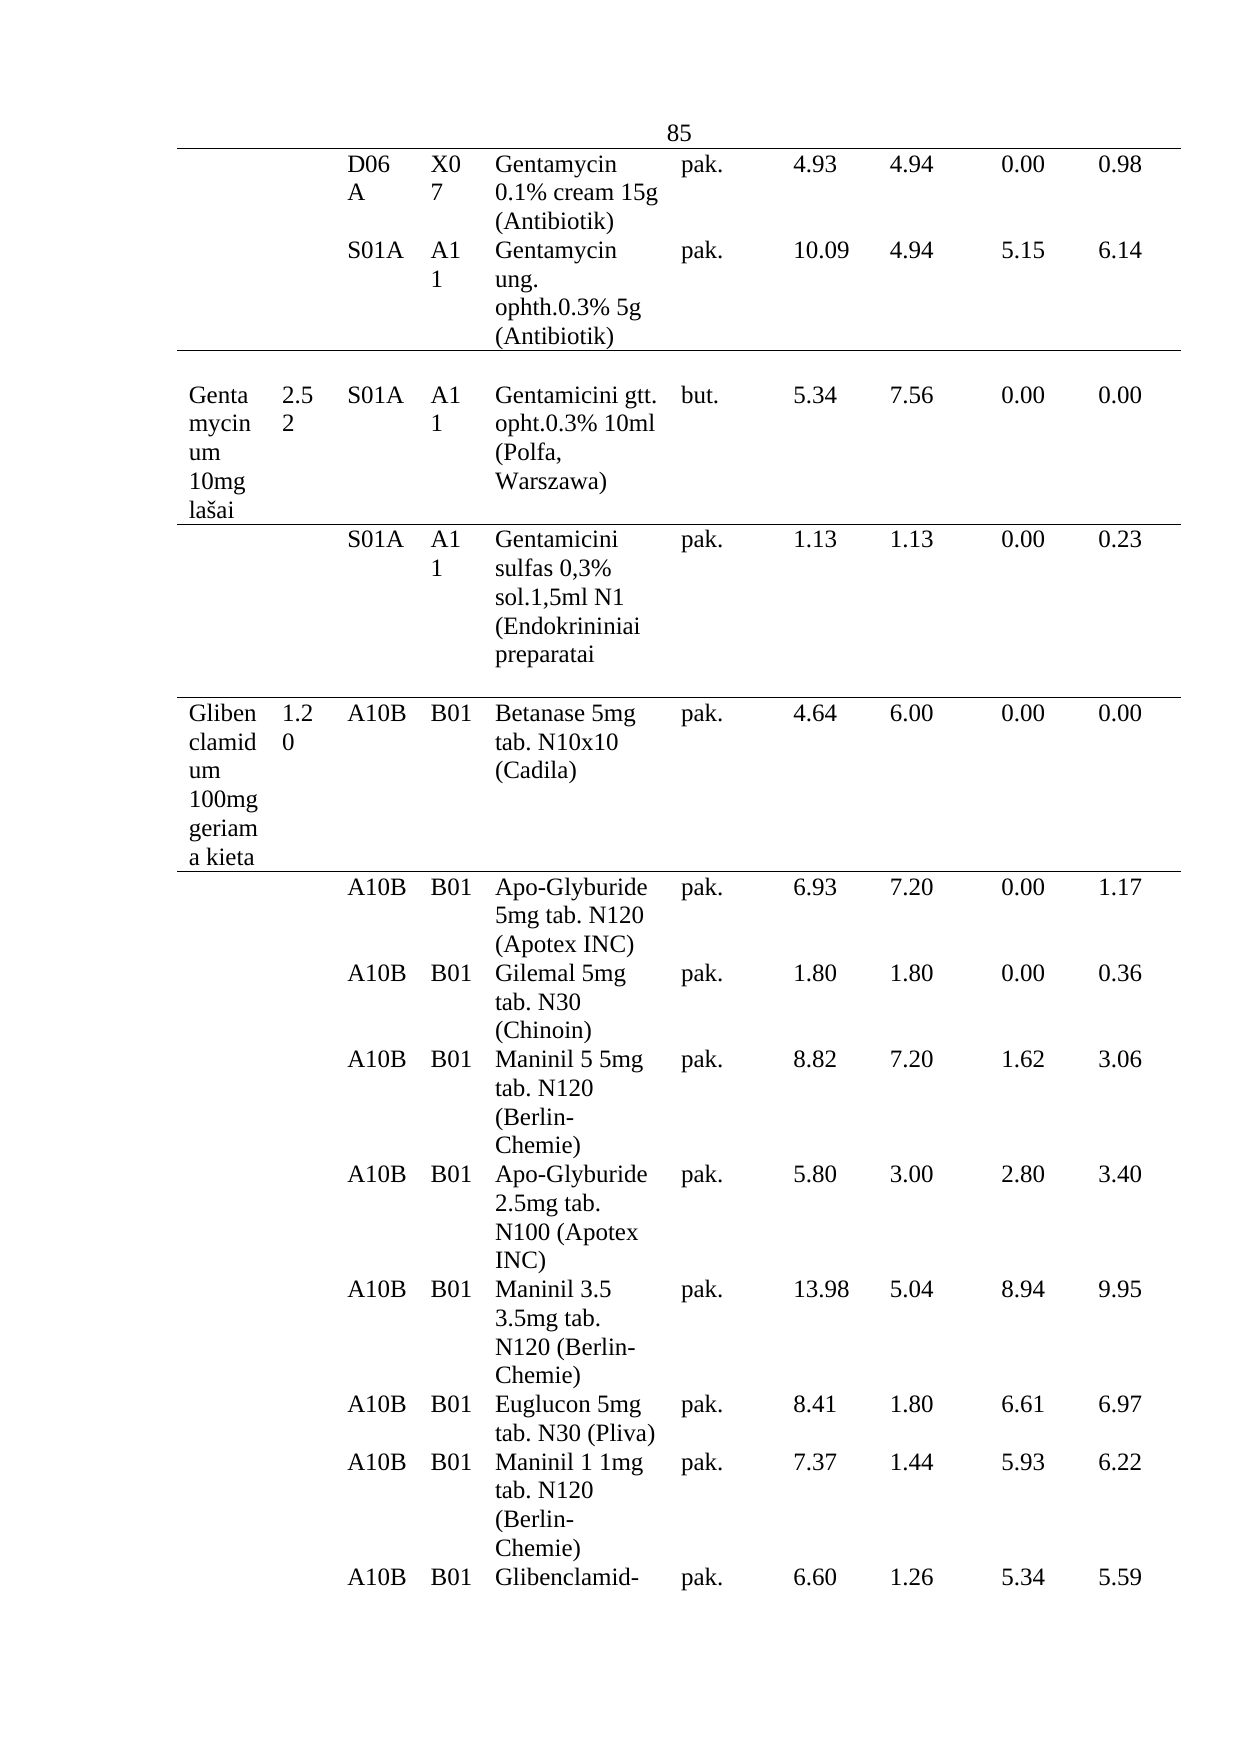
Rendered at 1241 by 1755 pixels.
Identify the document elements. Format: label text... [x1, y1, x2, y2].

table_cell [177, 525, 271, 668]
table_cell [670, 351, 782, 380]
table_cell 7.56 [878, 380, 990, 523]
table_cell 3.40 [1087, 1159, 1181, 1274]
table_cell 4.94 [878, 149, 990, 235]
table_cell [177, 149, 271, 235]
table_cell 0.00 [990, 698, 1087, 871]
table_cell 4.94 [878, 235, 990, 350]
table_cell 3.00 [878, 1159, 990, 1274]
table_cell [878, 668, 990, 697]
table_cell B01 [419, 1274, 483, 1389]
table_cell A10B [336, 1447, 419, 1562]
table_cell [271, 1447, 336, 1562]
table_cell [1087, 668, 1181, 697]
table_cell [1087, 351, 1181, 380]
table_cell [271, 1044, 336, 1159]
table_cell 1.80 [878, 958, 990, 1044]
table_cell [271, 1389, 336, 1447]
table_cell 6.97 [1087, 1389, 1181, 1447]
table_cell [990, 668, 1087, 697]
table_cell 0.36 [1087, 958, 1181, 1044]
table_cell Glibenclamid- [484, 1562, 669, 1590]
table_cell 0.00 [990, 380, 1087, 523]
table_cell pak. [670, 235, 782, 350]
table_cell 0.23 [1087, 525, 1181, 668]
table_cell [271, 1562, 336, 1590]
table_cell 9.95 [1087, 1274, 1181, 1389]
table_cell A10B [336, 1044, 419, 1159]
table_cell pak. [670, 149, 782, 235]
table_cell [177, 958, 271, 1044]
table_cell Gentamicini gtt. opht.0.3% 10ml (Polfa, Warszawa) [484, 380, 669, 523]
table_cell pak. [670, 698, 782, 871]
table_cell [177, 1044, 271, 1159]
table_cell 6.22 [1087, 1447, 1181, 1562]
table_cell Maninil 5 5mg tab. N120 (Berlin-Chemie) [484, 1044, 669, 1159]
table_cell Gentamycin 0.1% cream 15g (Antibiotik) [484, 149, 669, 235]
table_cell [336, 351, 419, 380]
table_cell B01 [419, 1389, 483, 1447]
table_cell pak. [670, 525, 782, 668]
table_cell 6.60 [782, 1562, 878, 1590]
table_cell 5.59 [1087, 1562, 1181, 1590]
table_cell 4.93 [782, 149, 878, 235]
table_cell 6.93 [782, 872, 878, 958]
table_cell 8.82 [782, 1044, 878, 1159]
table_cell [782, 351, 878, 380]
table_cell Gentamycin ung. ophth.0.3% 5g (Antibiotik) [484, 235, 669, 350]
table_cell [484, 351, 669, 380]
table_cell Glibenclamidum 100mg geriama kieta [177, 698, 271, 871]
table_cell A10B [336, 1274, 419, 1389]
table_cell 1.13 [782, 525, 878, 668]
table_cell 5.34 [782, 380, 878, 523]
table_cell 0.00 [1087, 380, 1181, 523]
table_cell 1.62 [990, 1044, 1087, 1159]
table_cell A10B [336, 698, 419, 871]
table_cell 7.20 [878, 1044, 990, 1159]
table_cell 5.15 [990, 235, 1087, 350]
table_cell Gilemal 5mg tab. N30 (Chinoin) [484, 958, 669, 1044]
table_cell Gentamycinum 10mg lašai [177, 380, 271, 523]
table_cell A10B [336, 1389, 419, 1447]
table_cell 5.34 [990, 1562, 1087, 1590]
table_cell [484, 668, 669, 697]
table_cell Apo-Glyburide 5mg tab. N120 (Apotex INC) [484, 872, 669, 958]
table_cell pak. [670, 1274, 782, 1389]
table_cell [177, 872, 271, 958]
table_cell 6.61 [990, 1389, 1087, 1447]
table_cell [271, 149, 336, 235]
table_cell 8.41 [782, 1389, 878, 1447]
table_cell B01 [419, 1562, 483, 1590]
table_cell 0.00 [990, 958, 1087, 1044]
table_cell [990, 351, 1087, 380]
table_cell 3.06 [1087, 1044, 1181, 1159]
table_cell 6.00 [878, 698, 990, 871]
table_cell A11 [419, 380, 483, 523]
table_cell [177, 235, 271, 350]
table_cell [271, 525, 336, 668]
table_cell [271, 668, 336, 697]
table_cell B01 [419, 698, 483, 871]
table_cell Betanase 5mg tab. N10x10 (Cadila) [484, 698, 669, 871]
table_cell 10.09 [782, 235, 878, 350]
table_cell [271, 872, 336, 958]
table_cell [419, 668, 483, 697]
table_cell [177, 668, 271, 697]
table_cell A11 [419, 525, 483, 668]
table_cell 2.80 [990, 1159, 1087, 1274]
table_cell 7.20 [878, 872, 990, 958]
table_cell 0.00 [1087, 698, 1181, 871]
table_cell [177, 1389, 271, 1447]
table_cell [271, 1159, 336, 1274]
table_cell A10B [336, 1562, 419, 1590]
table_cell 8.94 [990, 1274, 1087, 1389]
table_cell [878, 351, 990, 380]
table_cell 1.80 [878, 1389, 990, 1447]
table_cell 1.26 [878, 1562, 990, 1590]
table_cell B01 [419, 1044, 483, 1159]
table_cell B01 [419, 872, 483, 958]
table_cell pak. [670, 872, 782, 958]
table_cell S01A [336, 235, 419, 350]
table_cell [271, 958, 336, 1044]
table_cell 4.64 [782, 698, 878, 871]
table_cell 7.37 [782, 1447, 878, 1562]
table_cell B01 [419, 1447, 483, 1562]
table_cell [336, 668, 419, 697]
table_cell [271, 351, 336, 380]
table_cell 2.52 [271, 380, 336, 523]
table_cell but. [670, 380, 782, 523]
table_cell A10B [336, 958, 419, 1044]
table_cell [177, 1274, 271, 1389]
table_cell 0.98 [1087, 149, 1181, 235]
table_cell 0.00 [990, 525, 1087, 668]
table_cell B01 [419, 1159, 483, 1274]
table_cell A10B [336, 872, 419, 958]
table_cell pak. [670, 1159, 782, 1274]
table_cell 13.98 [782, 1274, 878, 1389]
table_cell 0.00 [990, 149, 1087, 235]
table_cell [670, 668, 782, 697]
table_cell S01A [336, 380, 419, 523]
table_cell Apo-Glyburide 2.5mg tab. N100 (Apotex INC) [484, 1159, 669, 1274]
table_cell D06A [336, 149, 419, 235]
table_cell Maninil 3.5 3.5mg tab. N120 (Berlin-Chemie) [484, 1274, 669, 1389]
table_cell [177, 1159, 271, 1274]
table_cell A11 [419, 235, 483, 350]
table_cell 6.14 [1087, 235, 1181, 350]
table_cell pak. [670, 1562, 782, 1590]
table_cell [177, 351, 271, 380]
table_cell 1.17 [1087, 872, 1181, 958]
table_cell pak. [670, 1044, 782, 1159]
table_cell A10B [336, 1159, 419, 1274]
table_cell 5.04 [878, 1274, 990, 1389]
table_cell pak. [670, 958, 782, 1044]
table_cell 5.80 [782, 1159, 878, 1274]
table_cell 5.93 [990, 1447, 1087, 1562]
table_cell 1.80 [782, 958, 878, 1044]
table_cell Gentamicini sulfas 0,3% sol.1,5ml N1 (Endokrininiai preparatai [484, 525, 669, 668]
table_cell [177, 1447, 271, 1562]
table_cell B01 [419, 958, 483, 1044]
table_cell 0.00 [990, 872, 1087, 958]
table_cell 1.13 [878, 525, 990, 668]
table_cell [419, 351, 483, 380]
table_cell [271, 235, 336, 350]
table_cell pak. [670, 1447, 782, 1562]
table_cell Euglucon 5mg tab. N30 (Pliva) [484, 1389, 669, 1447]
table_cell [782, 668, 878, 697]
table_cell [177, 1562, 271, 1590]
table_cell 1.44 [878, 1447, 990, 1562]
table_cell pak. [670, 1389, 782, 1447]
table_cell 1.20 [271, 698, 336, 871]
table_cell [271, 1274, 336, 1389]
table_cell X07 [419, 149, 483, 235]
table_cell S01A [336, 525, 419, 668]
table_cell Maninil 1 1mg tab. N120 (Berlin-Chemie) [484, 1447, 669, 1562]
